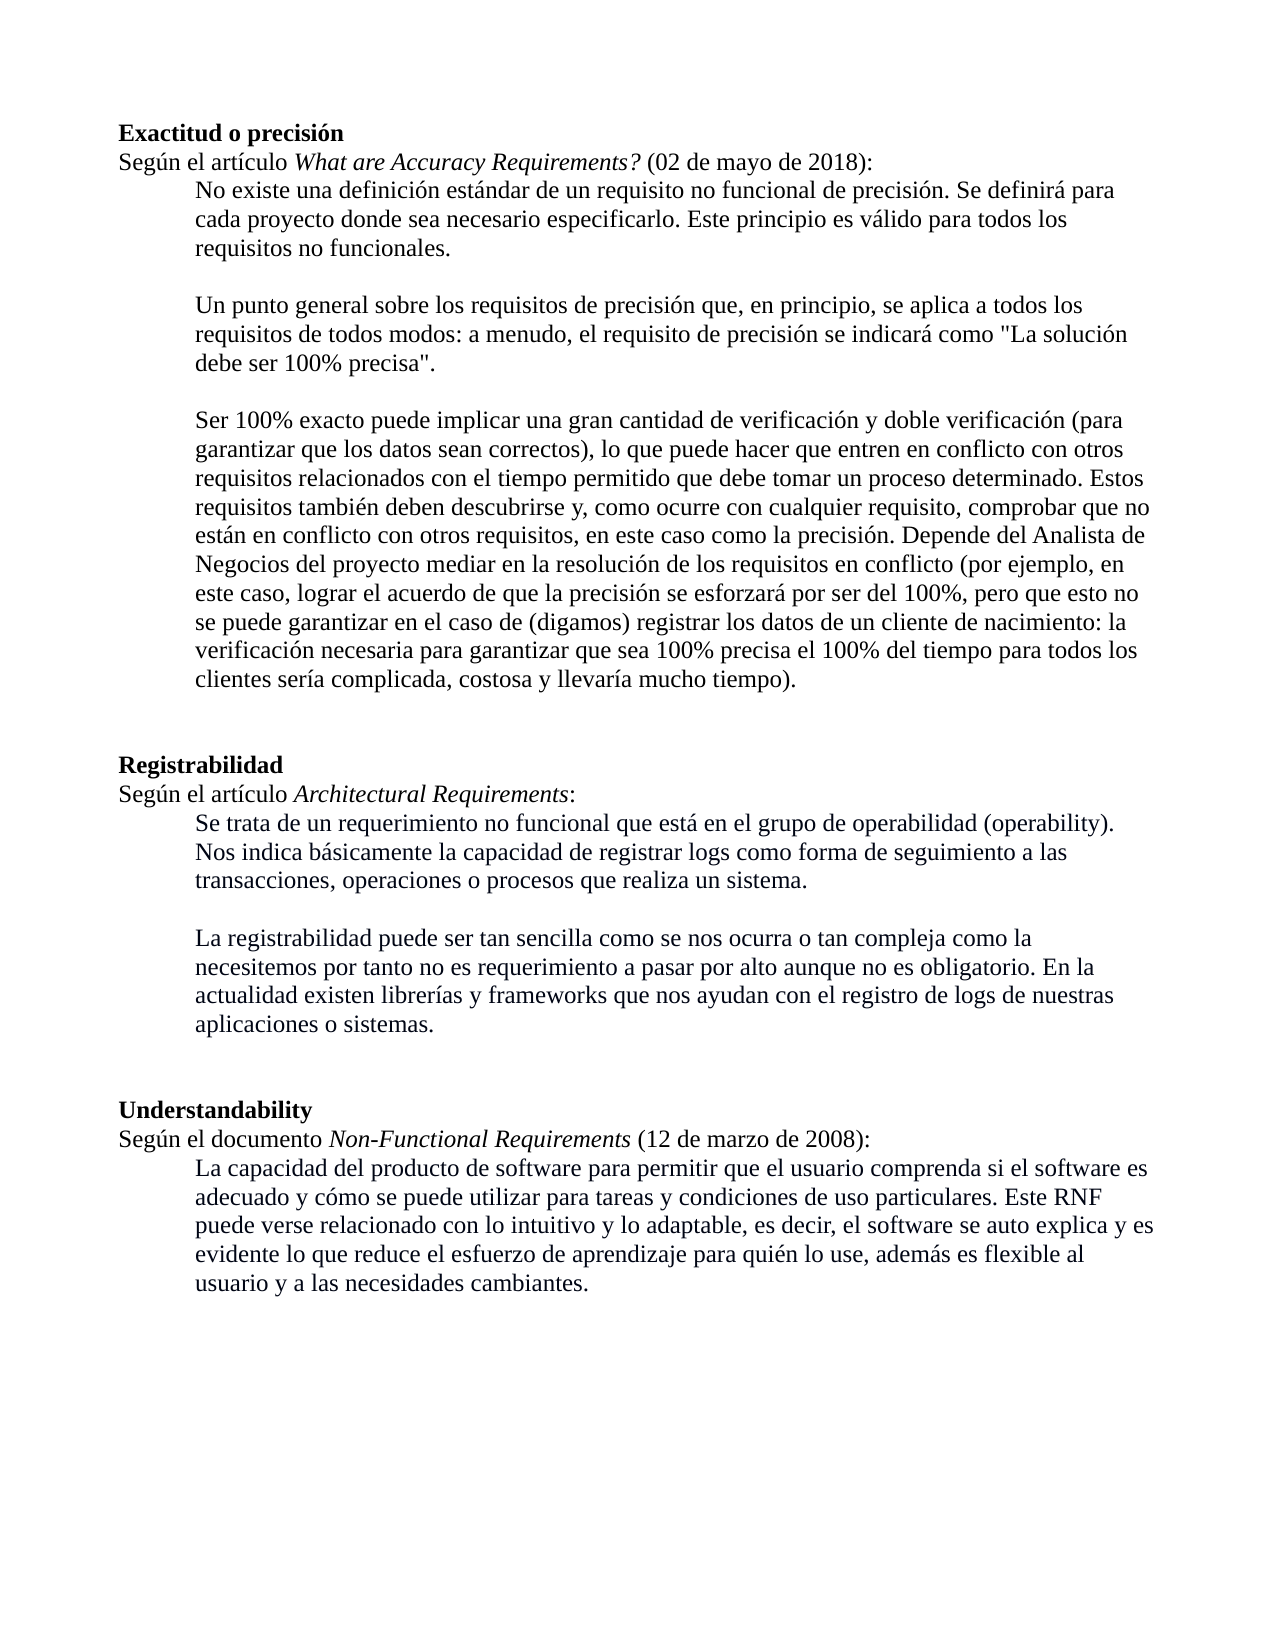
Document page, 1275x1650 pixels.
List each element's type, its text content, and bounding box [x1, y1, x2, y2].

text Se trata de un requerimiento no funcional que está en el grupo de operabilidad (operability). Nos indica básicamente la capacidad de registrar logs como forma de seguimiento a las transacciones, operaciones o procesos que realiza un sistema. [195, 808, 1157, 894]
text Exactitud o precisión [118, 118, 1157, 147]
text Registrabilidad [118, 751, 1157, 779]
text Según el artículo What are Accuracy Requirements? (02 de mayo de 2018): [118, 147, 1157, 176]
text Un punto general sobre los requisitos de precisión que, en principio, se aplica a todos los requisitos de todos modos: a menudo, el requisito de precisión se indicará como "La solución debe ser 100% precisa". [195, 291, 1157, 377]
text La registrabilidad puede ser tan sencilla como se nos ocurra o tan compleja como la necesitemos por tanto no es requerimiento a pasar por alto aunque no es obligatorio. En la actualidad existen librerías y frameworks que nos ayudan con el registro de logs de nuestras aplicaciones o sistemas. [195, 923, 1157, 1038]
text La capacidad del producto de software para permitir que el usuario comprenda si el software es adecuado y cómo se puede utilizar para tareas y condiciones de uso particulares. Este RNF puede verse relacionado con lo intuitivo y lo adaptable, es decir, el software se auto explica y es evidente lo que reduce el esfuerzo de aprendizaje para quién lo use, además es flexible al usuario y a las necesidades cambiantes. [195, 1153, 1157, 1297]
text Ser 100% exacto puede implicar una gran cantidad de verificación y doble verificación (para garantizar que los datos sean correctos), lo que puede hacer que entren en conflicto con otros requisitos relacionados con el tiempo permitido que debe tomar un proceso determinado. Estos requisitos también deben descubrirse y, como ocurre con cualquier requisito, comprobar que no están en conflicto con otros requisitos, en este caso como la precisión. Depende del Analista de Negocios del proyecto mediar en la resolución de los requisitos en conflicto (por ejemplo, en este caso, lograr el acuerdo de que la precisión se esforzará por ser del 100%, pero que esto no se puede garantizar en el caso de (digamos) registrar los datos de un cliente de nacimiento: la verificación necesaria para garantizar que sea 100% precisa el 100% del tiempo para todos los clientes sería complicada, costosa y llevaría mucho tiempo). [195, 406, 1157, 693]
text Según el documento Non-Functional Requirements (12 de marzo de 2008): [118, 1124, 1157, 1153]
text No existe una definición estándar de un requisito no funcional de precisión. Se definirá para cada proyecto donde sea necesario especificarlo. Este principio es válido para todos los requisitos no funcionales. [195, 176, 1157, 262]
text Understandability [118, 1096, 1157, 1124]
text Según el artículo Architectural Requirements: [118, 779, 1157, 808]
